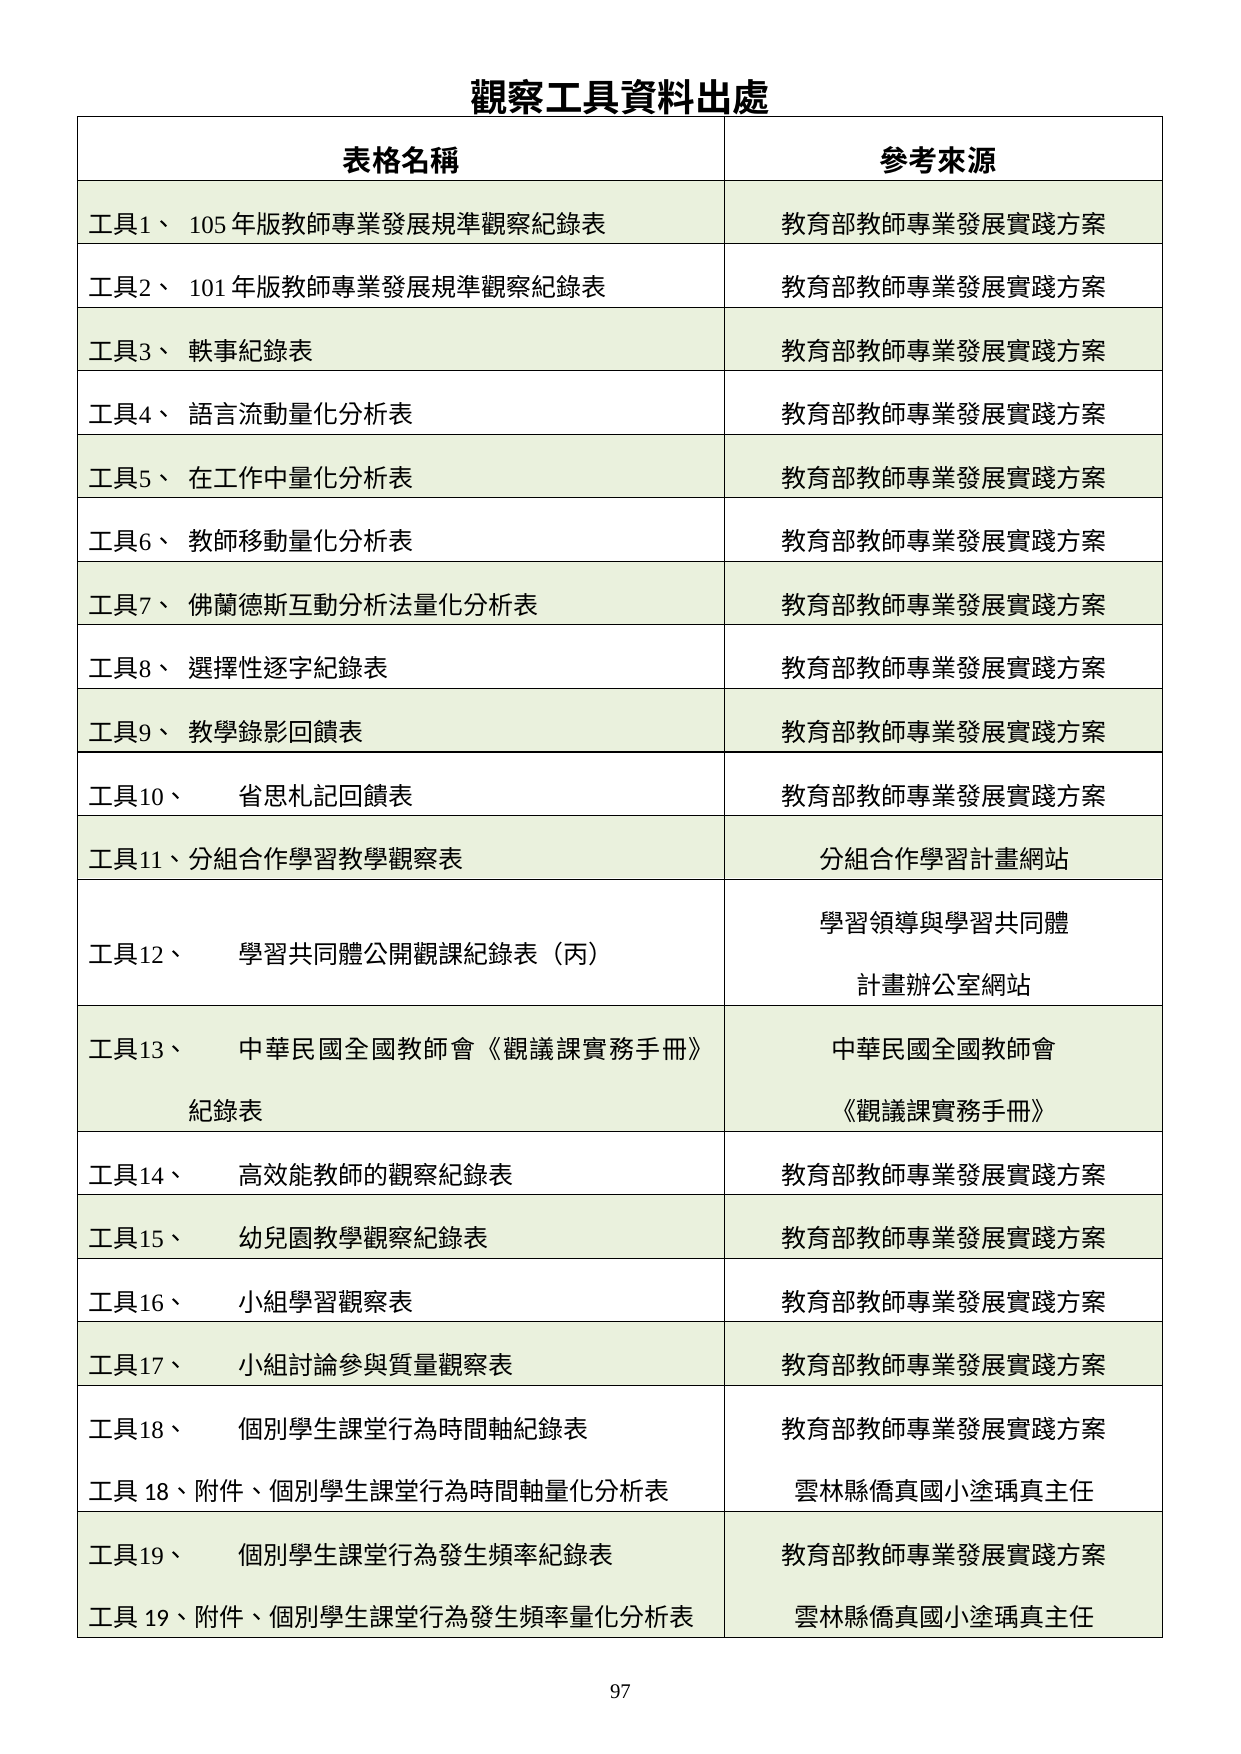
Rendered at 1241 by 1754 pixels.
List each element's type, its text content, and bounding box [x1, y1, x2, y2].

table_cell 在工作中量化分析表 [78, 435, 724, 497]
table_cell 分組合作學習計畫網站 [725, 816, 1162, 878]
table_cell 中華民國全國教師會《觀議課實務手冊》紀錄表 [78, 1006, 724, 1131]
table_cell 中華民國全國教師會 《觀議課實務手冊》 [725, 1006, 1162, 1131]
table_cell 教育部教師專業發展實踐方案 [725, 753, 1162, 815]
table_cell 教育部教師專業發展實踐方案 [725, 371, 1162, 434]
table_cell 分組合作學習教學觀察表 [78, 816, 724, 878]
table_cell 學習領導與學習共同體 計畫辦公室網站 [725, 880, 1162, 1004]
table_header 觀察工具資料出處 [77, 54, 1163, 116]
table_cell 教育部教師專業發展實踐方案 [725, 562, 1162, 624]
table_cell 學習共同體公開觀課紀錄表（丙） [78, 880, 724, 1004]
table_cell 教育部教師專業發展實踐方案 [725, 1259, 1162, 1321]
table_cell 教育部教師專業發展實踐方案 [725, 181, 1162, 243]
table_cell 教育部教師專業發展實踐方案 [725, 308, 1162, 370]
table_cell 表格名稱 [78, 117, 724, 179]
table_cell 軼事紀錄表 [78, 308, 724, 370]
table_cell 高效能教師的觀察紀錄表 [78, 1132, 724, 1194]
table_cell 教育部教師專業發展實踐方案 [725, 1132, 1162, 1194]
table_cell 小組學習觀察表 [78, 1259, 724, 1321]
table_cell 教育部教師專業發展實踐方案 [725, 1195, 1162, 1258]
table_cell 教育部教師專業發展實踐方案 [725, 625, 1162, 688]
table_cell 教育部教師專業發展實踐方案 雲林縣僑真國小塗瑀真主任 [725, 1386, 1162, 1511]
table_cell 參考來源 [725, 117, 1162, 179]
table_cell 幼兒園教學觀察紀錄表 [78, 1195, 724, 1258]
table_cell 教育部教師專業發展實踐方案 [725, 689, 1162, 751]
table_cell 個別學生課堂行為時間軸紀錄表 工具18、附件、個別學生課堂行為時間軸量化分析表 [78, 1386, 724, 1511]
table_cell 選擇性逐字紀錄表 [78, 625, 724, 688]
table_cell 佛蘭德斯互動分析法量化分析表 [78, 562, 724, 624]
table_cell 教育部教師專業發展實踐方案 [725, 244, 1162, 307]
table_cell 教師移動量化分析表 [78, 498, 724, 561]
table_cell 101年版教師專業發展規準觀察紀錄表 [78, 244, 724, 307]
table_cell 教育部教師專業發展實踐方案 [725, 435, 1162, 497]
table_cell 語言流動量化分析表 [78, 371, 724, 434]
table_cell 教學錄影回饋表 [78, 689, 724, 751]
table_cell 省思札記回饋表 [78, 753, 724, 815]
table_cell 105年版教師專業發展規準觀察紀錄表 [78, 181, 724, 243]
table_cell 教育部教師專業發展實踐方案 [725, 1322, 1162, 1385]
table_cell 個別學生課堂行為發生頻率紀錄表 工具19、附件、個別學生課堂行為發生頻率量化分析表 [78, 1512, 724, 1637]
table_cell 教育部教師專業發展實踐方案 雲林縣僑真國小塗瑀真主任 [725, 1512, 1162, 1637]
table_cell 小組討論參與質量觀察表 [78, 1322, 724, 1385]
table_cell 教育部教師專業發展實踐方案 [725, 498, 1162, 561]
